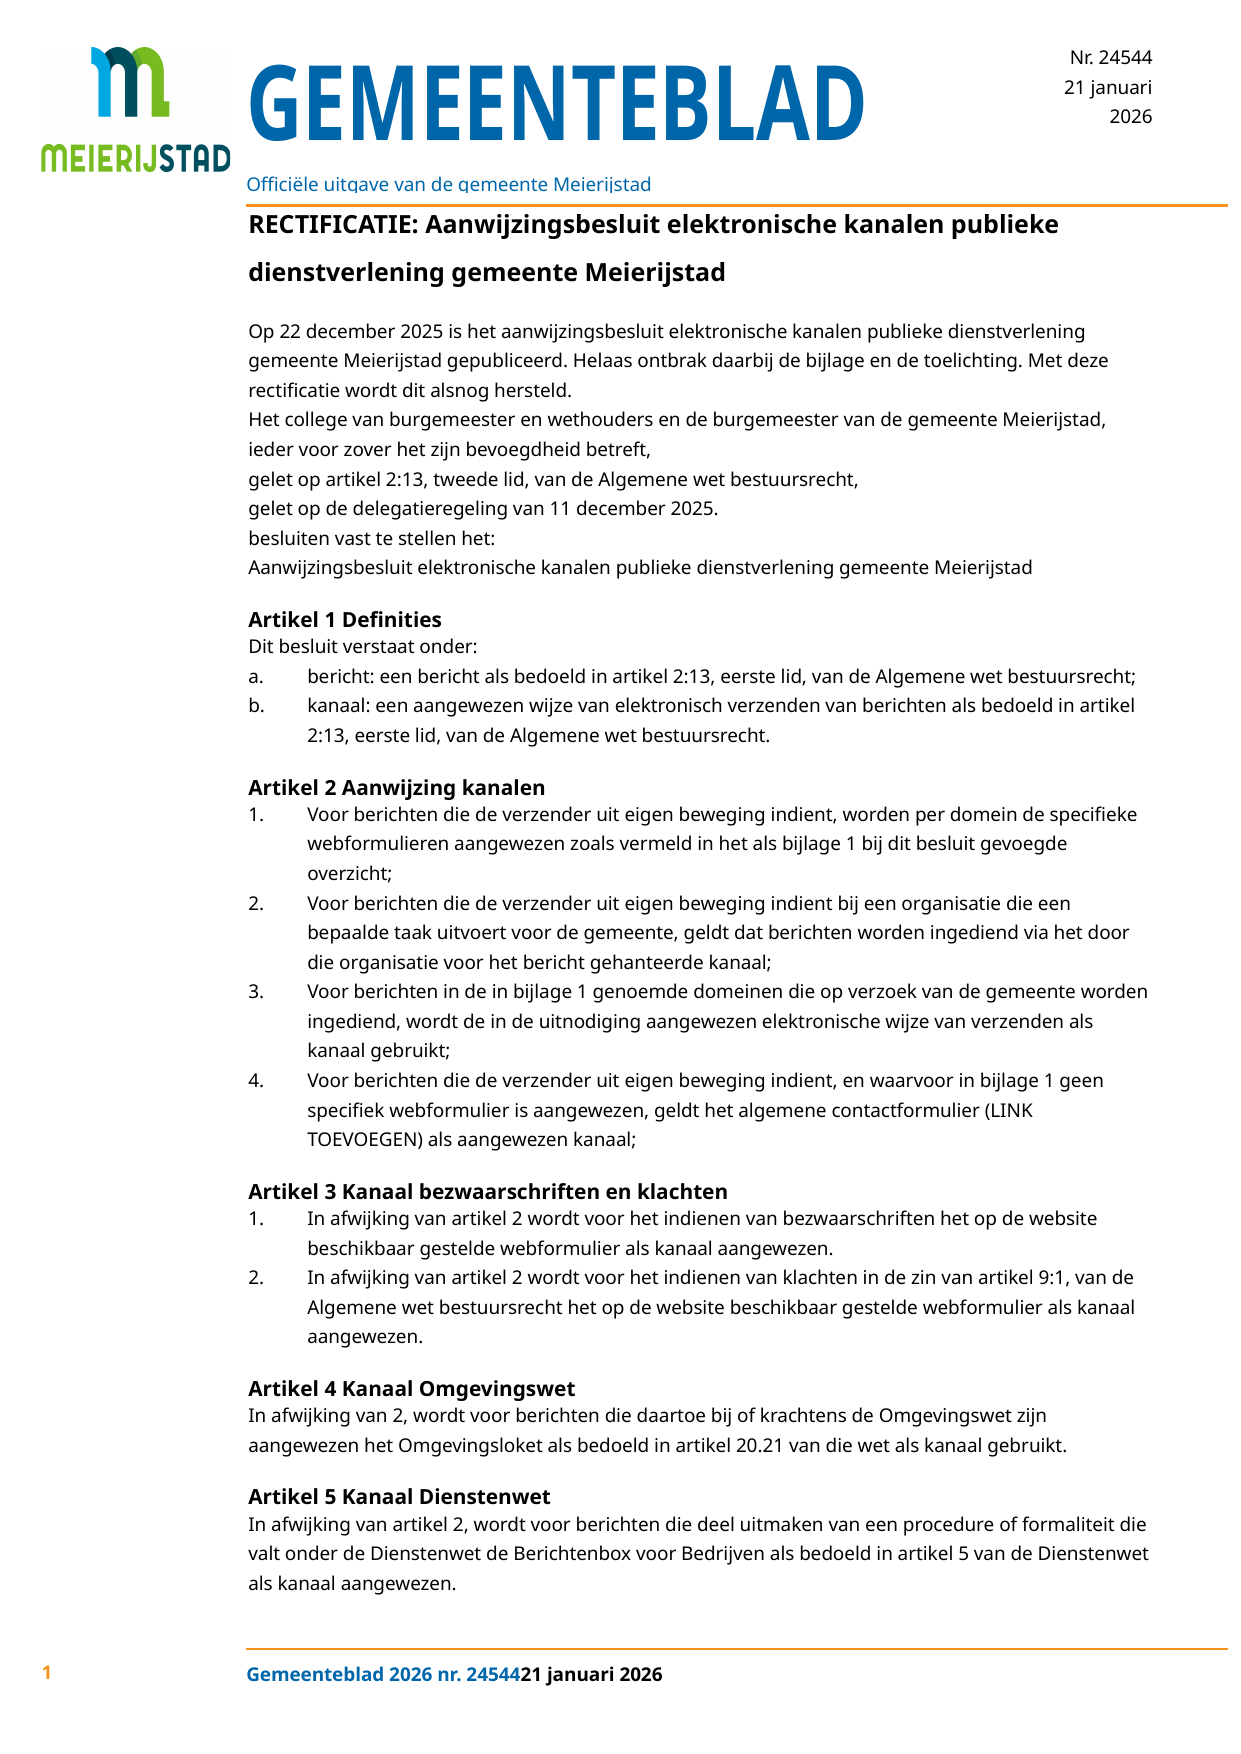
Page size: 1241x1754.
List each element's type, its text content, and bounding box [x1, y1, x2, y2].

picture [41, 47, 231, 172]
text In afwijking van artikel 2, wordt voor berichten die deel uitmaken van een procedure of formaliteit die valt onder de Dienstenwet de Berichtenbox voor Bedrijven als bedoeld in artikel 5 van de Dienstenwet als kanaal aangewezen. [248, 1511, 1152, 1596]
text In afwijking van 2, wordt voor berichten die daartoe bij of krachtens de Omgevingswet zijn aangewezen het Omgevingsloket als bedoeld in artikel 20.21 van die wet als kanaal gebruikt. [248, 1402, 1152, 1458]
text Artikel 5 Kanaal Dienstenwet [248, 1482, 1152, 1511]
list In afwijking van artikel 2 wordt voor het indienen van bezwaarschriften het op de website beschikbaar gestelde webformulier als kanaal aangewezen. [248, 1205, 1152, 1261]
list In afwijking van artikel 2 wordt voor het indienen van klachten in de zin van artikel 9:1, van de Algemene wet bestuursrecht het op de website beschikbaar gestelde webformulier als kanaal aangewezen. [248, 1264, 1152, 1349]
list Voor berichten die de verzender uit eigen beweging indient, en waarvoor in bijlage 1 geen specifiek webformulier is aangewezen, geldt het algemene contactformulier (LINK TOEVOEGEN) als aangewezen kanaal; [248, 1067, 1152, 1152]
text Dit besluit verstaat onder: [248, 633, 1152, 659]
text Artikel 2 Aanwijzing kanalen [248, 773, 1152, 801]
text Aanwijzingsbesluit elektronische kanalen publieke dienstverlening gemeente Meierijstad [248, 554, 1152, 580]
text Artikel 1 Definities [248, 605, 1152, 633]
text gelet op artikel 2:13, tweede lid, van de Algemene wet bestuursrecht, [248, 466, 1152, 492]
list Voor berichten die de verzender uit eigen beweging indient bij een organisatie die een bepaalde taak uitvoert voor de gemeente, geldt dat berichten worden ingediend via het door die organisatie voor het bericht gehanteerde kanaal; [248, 890, 1152, 975]
list bericht: een bericht als bedoeld in artikel 2:13, eerste lid, van de Algemene wet bestuursrecht; [248, 663, 1152, 689]
text Op 22 december 2025 is het aanwijzingsbesluit elektronische kanalen publieke dienstverlening gemeente Meierijstad gepubliceerd. Helaas ontbrak daarbij de bijlage en de toelichting. Met deze rectificatie wordt dit alsnog hersteld. [248, 318, 1152, 403]
text ieder voor zover het zijn bevoegdheid betreft, [248, 436, 1152, 462]
text Artikel 4 Kanaal Omgevingswet [248, 1374, 1152, 1402]
text RECTIFICATIE: Aanwijzingsbesluit elektronische kanalen publieke dienstverlening gemeente Meierijstad [248, 207, 1152, 288]
text Het college van burgemeester en wethouders en de burgemeester van de gemeente Meierijstad, [248, 407, 1152, 432]
text gelet op de delegatieregeling van 11 december 2025. [248, 495, 1152, 521]
list Voor berichten die de verzender uit eigen beweging indient, worden per domein de specifieke webformulieren aangewezen zoals vermeld in het als bijlage 1 bij dit besluit gevoegde overzicht; [248, 801, 1152, 886]
text Artikel 3 Kanaal bezwaarschriften en klachten [248, 1177, 1152, 1205]
list Voor berichten in de in bijlage 1 genoemde domeinen die op verzoek van de gemeente worden ingediend, wordt de in de uitnodiging aangewezen elektronische wijze van verzenden als kanaal gebruikt; [248, 978, 1152, 1063]
text besluiten vast te stellen het: [248, 525, 1152, 551]
list kanaal: een aangewezen wijze van elektronisch verzenden van berichten als bedoeld in artikel 2:13, eerste lid, van de Algemene wet bestuursrecht. [248, 693, 1152, 748]
